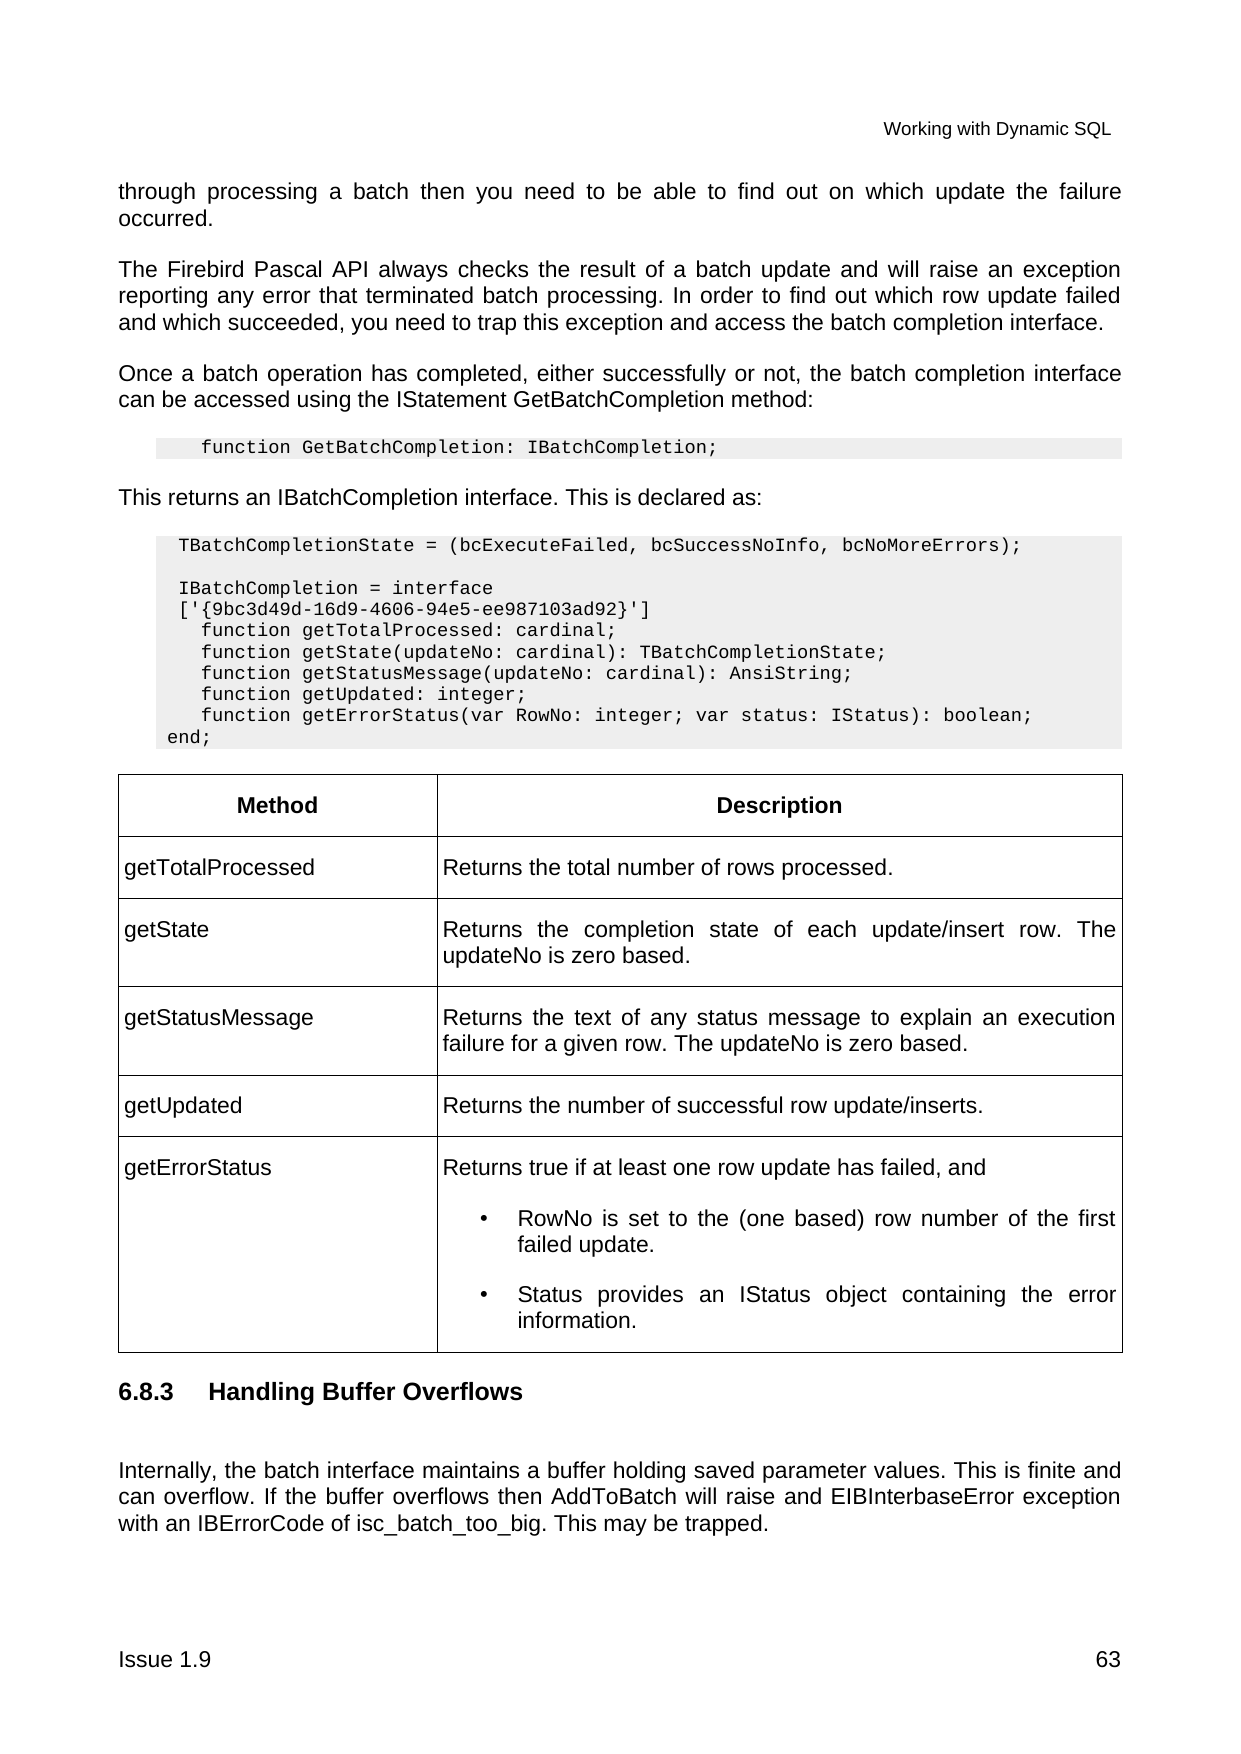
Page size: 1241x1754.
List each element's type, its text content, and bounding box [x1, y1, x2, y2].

text function getTotalProcessed: cardinal; [156, 621, 1122, 642]
text through processing a batch then you need to be able to find out on which update the failure occurred. [118, 178, 1122, 231]
text function getState(updateNo: cardinal): TBatchCompletionState; [156, 642, 1122, 664]
text The Firebird Pascal API always checks the result of a batch update and will raise an exception reporting any error that terminated batch processing. In order to find out which row update failed and which succeeded, you need to trap this exception and access the batch completion interface. [118, 256, 1122, 335]
subtitle Handling Buffer Overflows [118, 1377, 1122, 1406]
table_cell getState [119, 899, 437, 986]
table_cell getUpdated [119, 1076, 437, 1136]
table_cell Returns the text of any status message to explain an execution failure for a given row. The updateNo is zero based. [438, 987, 1122, 1074]
text function GetBatchCompletion: IBatchCompletion; [156, 438, 1122, 459]
table_cell Returns the number of successful row update/inserts. [438, 1076, 1122, 1136]
table_cell getTotalProcessed [119, 837, 437, 898]
table_cell Returns the completion state of each update/insert row. The updateNo is zero based. [438, 899, 1122, 986]
text TBatchCompletionState = (bcExecuteFailed, bcSuccessNoInfo, bcNoMoreErrors); [156, 536, 1122, 557]
table_cell getStatusMessage [119, 987, 437, 1074]
table_cell Returns true if at least one row update has failed, and RowNo is set to the (one based) row number of the first failed update. Status provides an IStatus object containing the error information. [438, 1137, 1122, 1352]
table_cell Returns the total number of rows processed. [438, 837, 1122, 898]
text function getUpdated: integer; [156, 685, 1122, 706]
text function getErrorStatus(var RowNo: integer; var status: IStatus): boolean; [156, 706, 1122, 727]
table_header Method [119, 775, 437, 836]
text IBatchCompletion = interface [156, 579, 1122, 600]
text ['{9bc3d49d-16d9-4606-94e5-ee987103ad92}'] [156, 600, 1122, 621]
text Internally, the batch interface maintains a buffer holding saved parameter values. This is finite and can overflow. If the buffer overflows then AddToBatch will raise and EIBInterbaseError exception with an IBErrorCode of isc_batch_too_big. This may be trapped. [118, 1457, 1122, 1536]
text function getStatusMessage(updateNo: cardinal): AnsiString; [156, 664, 1122, 685]
text This returns an IBatchCompletion interface. This is declared as: [118, 484, 1122, 511]
table_cell getErrorStatus [119, 1137, 437, 1352]
text Once a batch operation has completed, either successfully or not, the batch completion interface can be accessed using the IStatement GetBatchCompletion method: [118, 360, 1122, 413]
text end; [156, 727, 1122, 749]
table_header Description [438, 775, 1122, 836]
